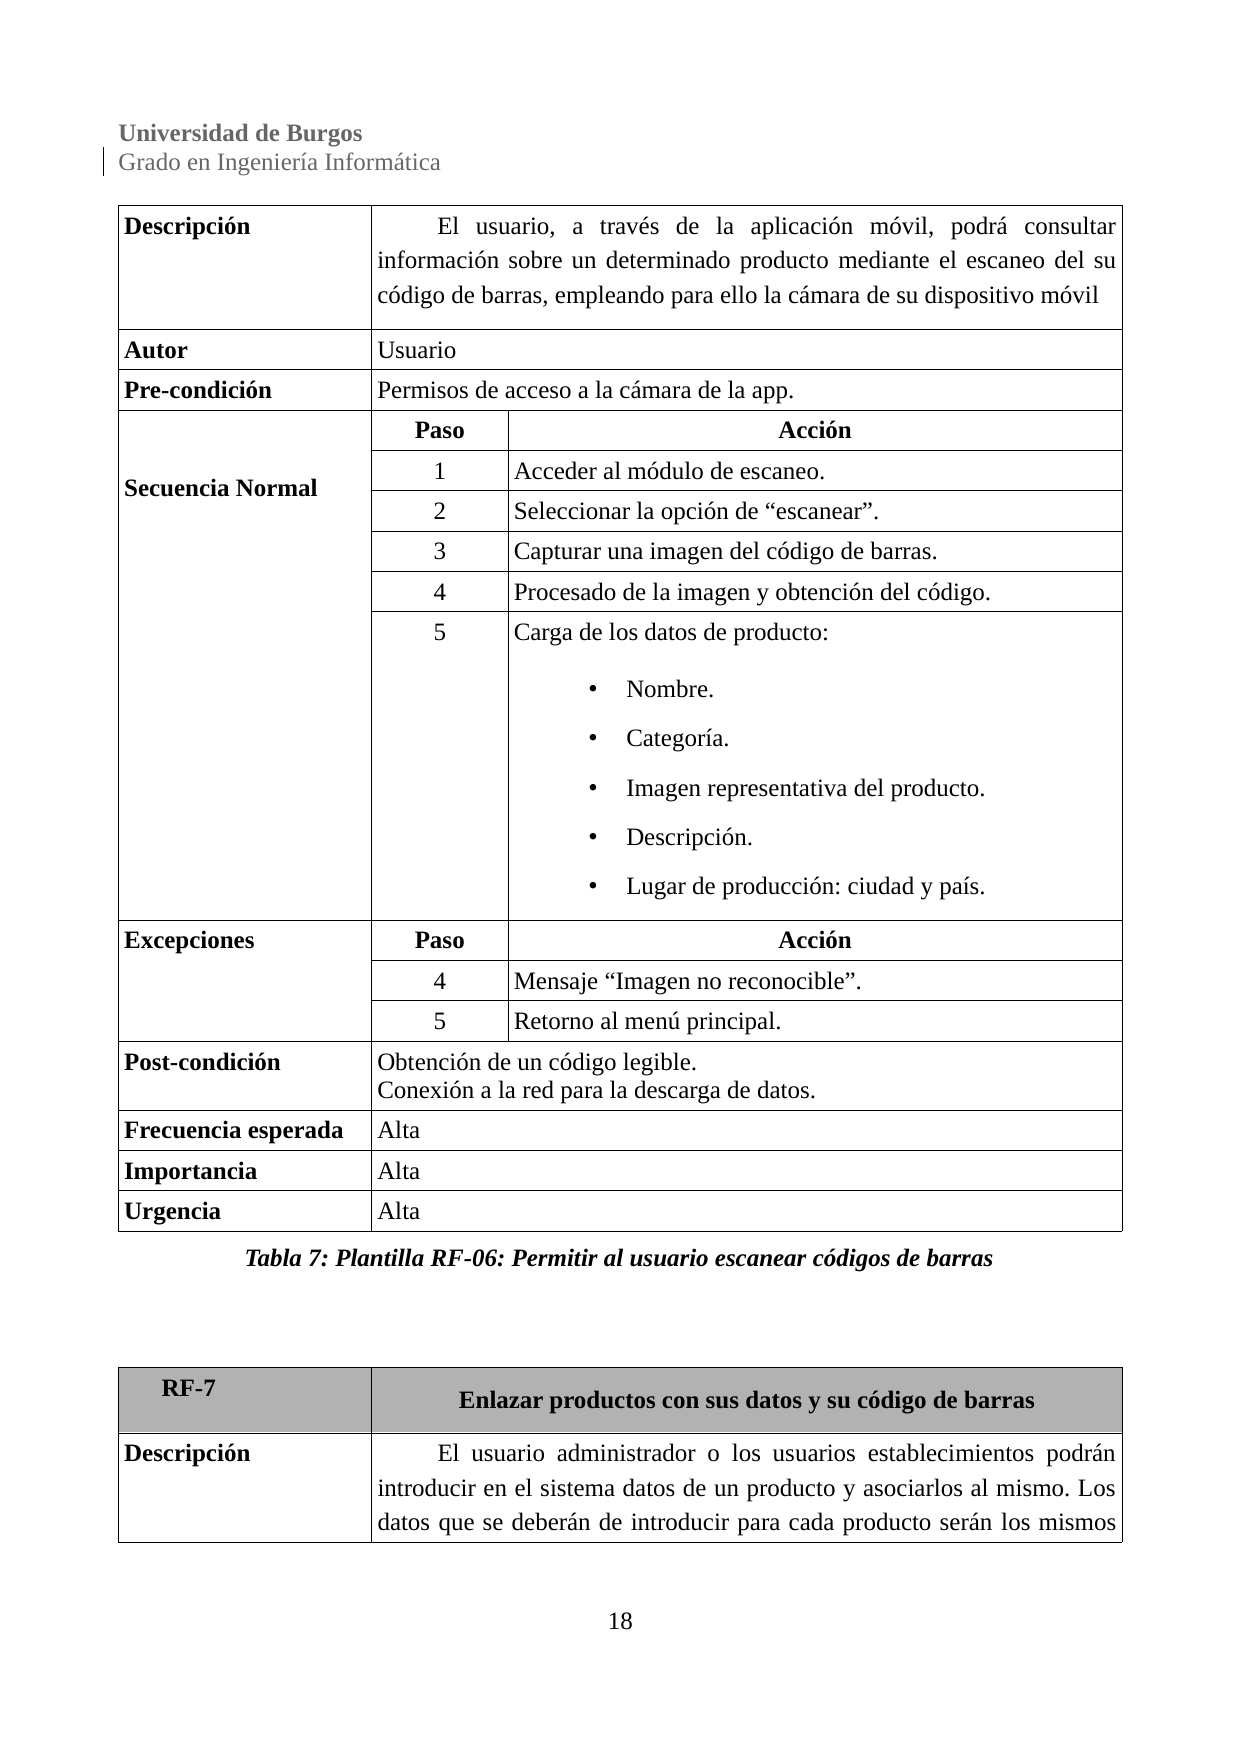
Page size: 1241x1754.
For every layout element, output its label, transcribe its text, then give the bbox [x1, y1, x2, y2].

table_cell Procesado de la imagen y obtención del código. [509, 572, 1122, 611]
table_cell 3 [372, 532, 508, 571]
table_cell Acción [509, 411, 1122, 450]
table_cell El usuario administrador o los usuarios establecimientos podrán introducir en el sistema datos de un producto y asociarlos al mismo. Los datos que se deberán de introducir para cada producto serán los mismos [372, 1434, 1122, 1542]
table_cell Autor [119, 330, 371, 369]
table_cell 5 [372, 1001, 508, 1041]
table_cell Retorno al menú principal. [509, 1001, 1122, 1041]
table_cell 5 [372, 612, 508, 920]
table_cell Paso [372, 921, 508, 960]
table_cell 2 [372, 491, 508, 531]
table_cell Frecuencia esperada [119, 1111, 371, 1150]
table_cell Obtención de un código legible. Conexión a la red para la descarga de datos. [372, 1042, 1122, 1110]
table_header [119, 1368, 371, 1432]
table_cell Seleccionar la opción de “escanear”. [509, 491, 1122, 531]
table_cell Pre-condición [119, 370, 371, 409]
table_cell Urgencia [119, 1191, 371, 1231]
table_cell Mensaje “Imagen no reconocible”. [509, 961, 1122, 1000]
table_cell Excepciones [119, 921, 371, 1041]
table_cell Acceder al módulo de escaneo. [509, 451, 1122, 490]
table_cell Alta [372, 1151, 1122, 1190]
table_cell Carga de los datos de producto: Nombre. Categoría. Imagen representativa del producto. Descripción. Lugar de producción: ciudad y país. [509, 612, 1122, 920]
text Tabla 7: Plantilla RF-06: Permitir al usuario escanear códigos de barras [118, 1243, 1122, 1272]
table_cell Paso [372, 411, 508, 450]
table_cell Secuencia Normal [119, 411, 371, 920]
table_cell Acción [509, 921, 1122, 960]
table_cell Permisos de acceso a la cámara de la app. [372, 370, 1122, 409]
table_cell Alta [372, 1111, 1122, 1150]
table_cell El usuario, a través de la aplicación móvil, podrá consultar información sobre un determinado producto mediante el escaneo del su código de barras, empleando para ello la cámara de su dispositivo móvil [372, 206, 1122, 329]
table_cell Importancia [119, 1151, 371, 1190]
table_header Enlazar productos con sus datos y su código de barras [372, 1368, 1122, 1432]
table_cell 4 [372, 572, 508, 611]
table_cell Post-condición [119, 1042, 371, 1110]
table_cell 1 [372, 451, 508, 490]
table_cell Alta [372, 1191, 1122, 1231]
table_cell Capturar una imagen del código de barras. [509, 532, 1122, 571]
table_cell Descripción [119, 206, 371, 329]
table_cell Usuario [372, 330, 1122, 369]
table_cell 4 [372, 961, 508, 1000]
table_cell Descripción [119, 1434, 371, 1542]
